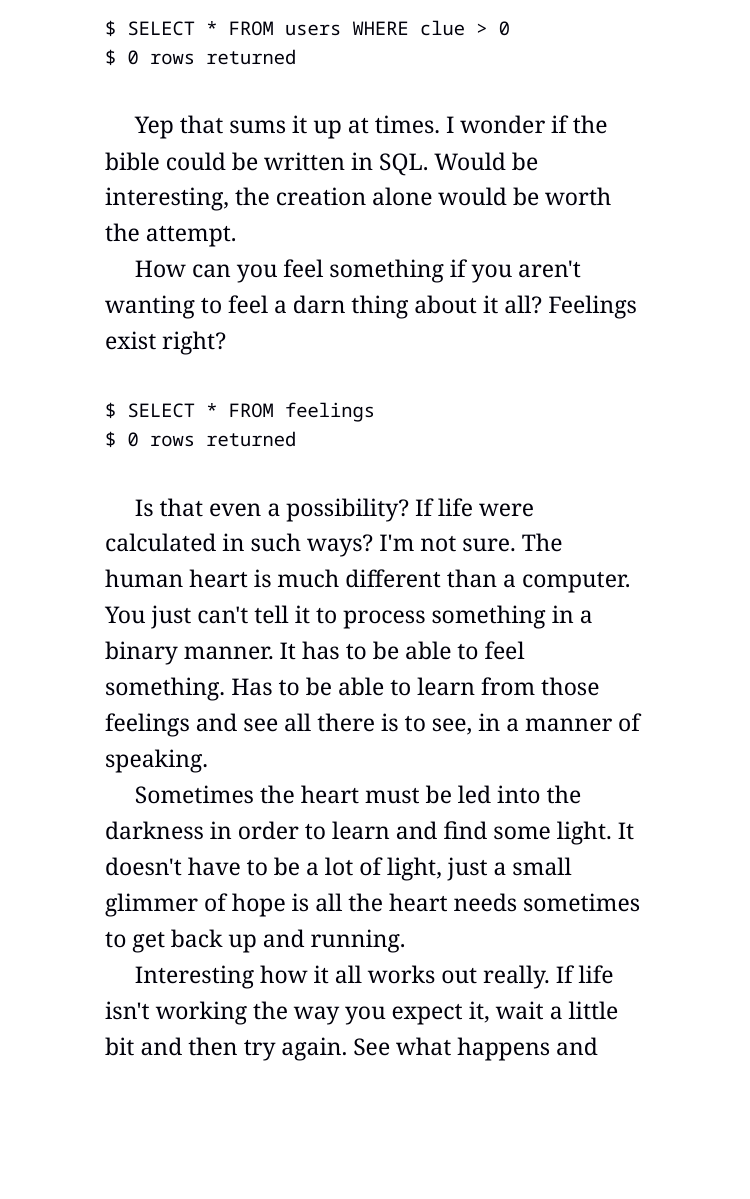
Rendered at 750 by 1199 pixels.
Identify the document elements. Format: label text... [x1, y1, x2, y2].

text $ SELECT * FROM feelings [105, 397, 645, 422]
text Sometimes the heart must be led into the darkness in order to learn and find some light. It doesn't have to be a lot of light, just a small glimmer of hope is all the heart needs sometimes to get back up and running. [105, 779, 645, 954]
text Yep that sums it up at times. I wonder if the bible could be written in SQL. Would be interesting, the creation alone would be worth the attempt. [105, 109, 645, 248]
text How can you feel something if you aren't wanting to feel a darn thing about it all? Feelings exist right? [105, 253, 645, 356]
text $ 0 rows returned [105, 44, 645, 70]
text Is that even a possibility? If life were calculated in such ways? I'm not sure. The human heart is much different than a computer. You just can't tell it to process something in a binary manner. It has to be able to feel something. Has to be able to learn from those feelings and see all there is to see, in a manner of speaking. [105, 491, 645, 774]
text $ 0 rows returned [105, 426, 645, 452]
text $ SELECT * FROM users WHERE clue > 0 [105, 15, 645, 41]
text Interesting how it all works out really. If life isn't working the way you expect it, wait a little bit and then try again. See what happens and [105, 959, 645, 1062]
